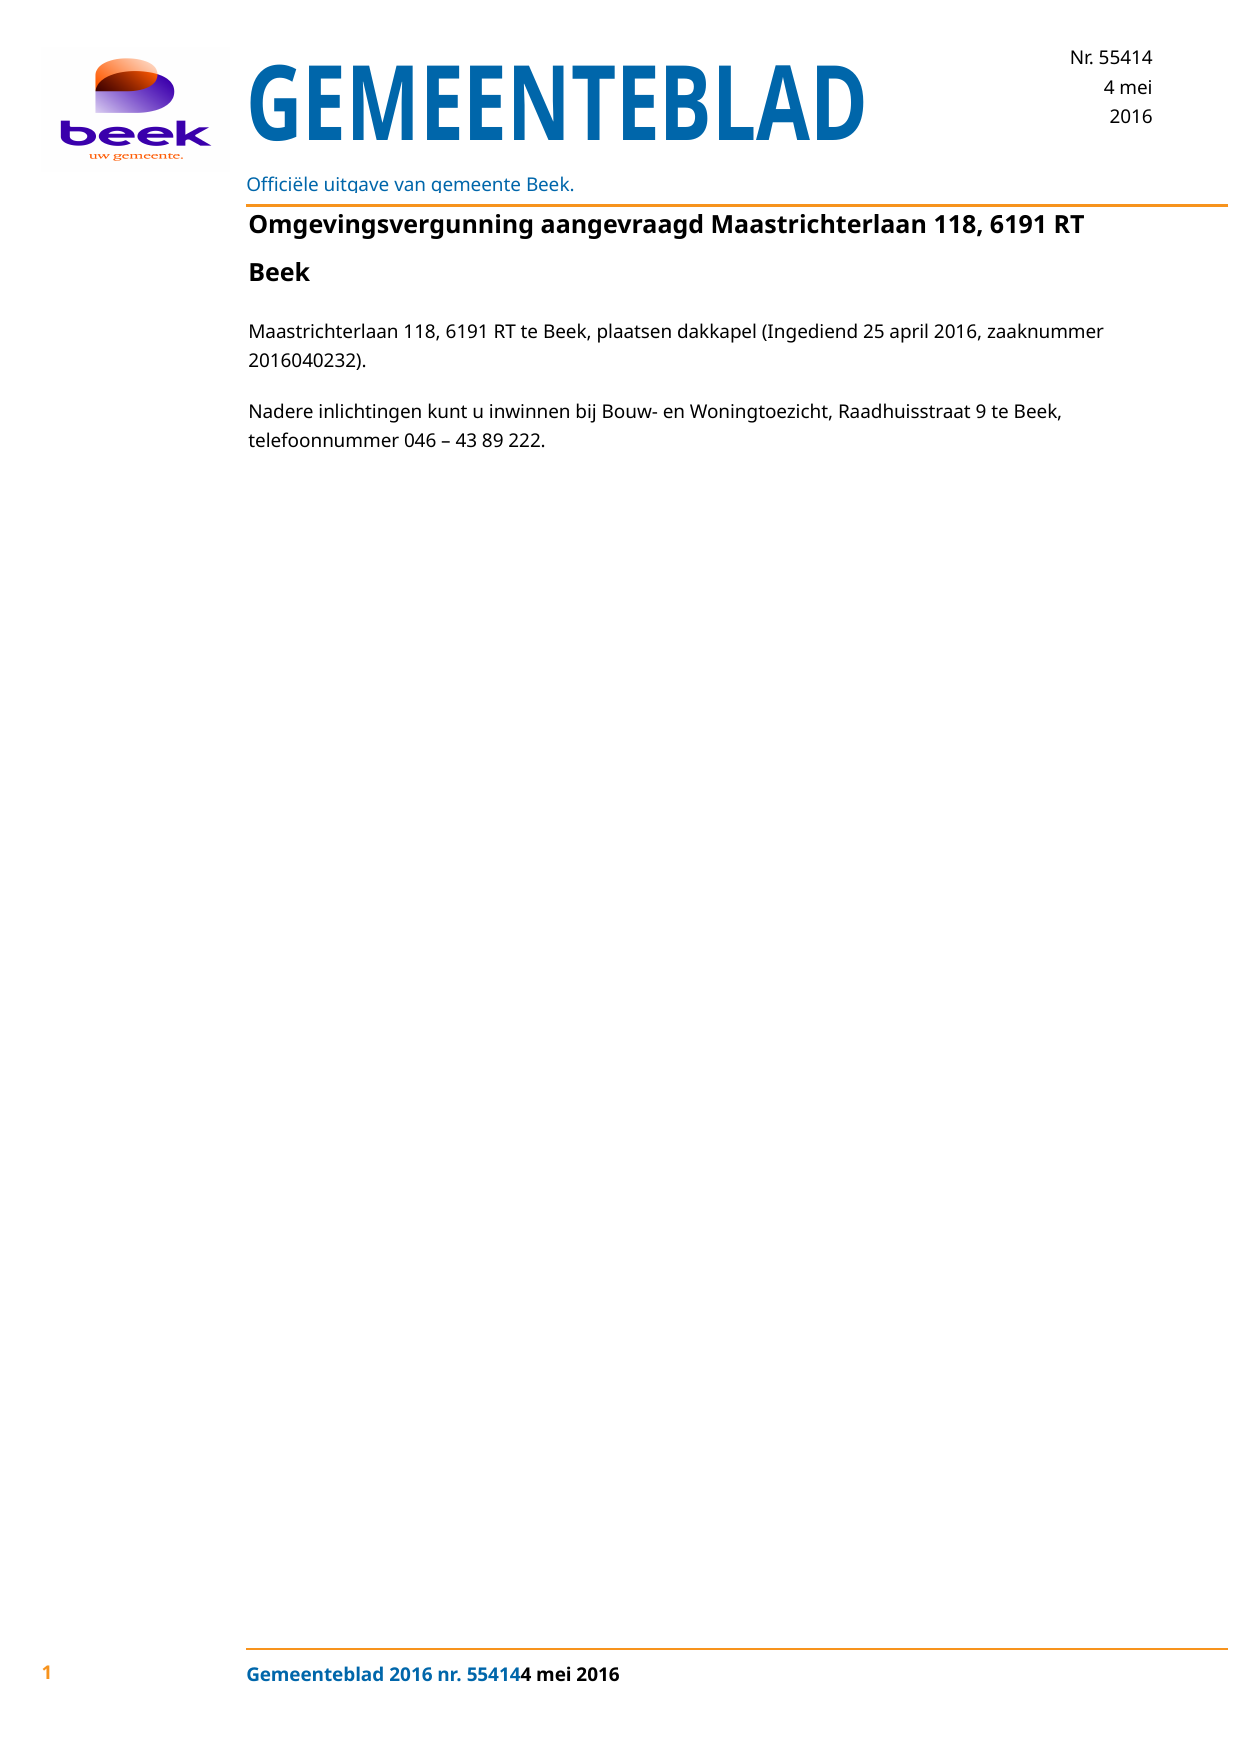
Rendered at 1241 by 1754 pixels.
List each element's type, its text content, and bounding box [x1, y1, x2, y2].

picture [41, 47, 231, 172]
text Omgevingsvergunning aangevraagd Maastrichterlaan 118, 6191 RT Beek [248, 207, 1152, 288]
text Nadere inlichtingen kunt u inwinnen bij Bouw- en Woningtoezicht, Raadhuisstraat 9 te Beek, telefoonnummer 046 – 43 89 222. [248, 398, 1152, 453]
text Maastrichterlaan 118, 6191 RT te Beek, plaatsen dakkapel (Ingediend 25 april 2016, zaaknummer 2016040232). [248, 318, 1152, 373]
